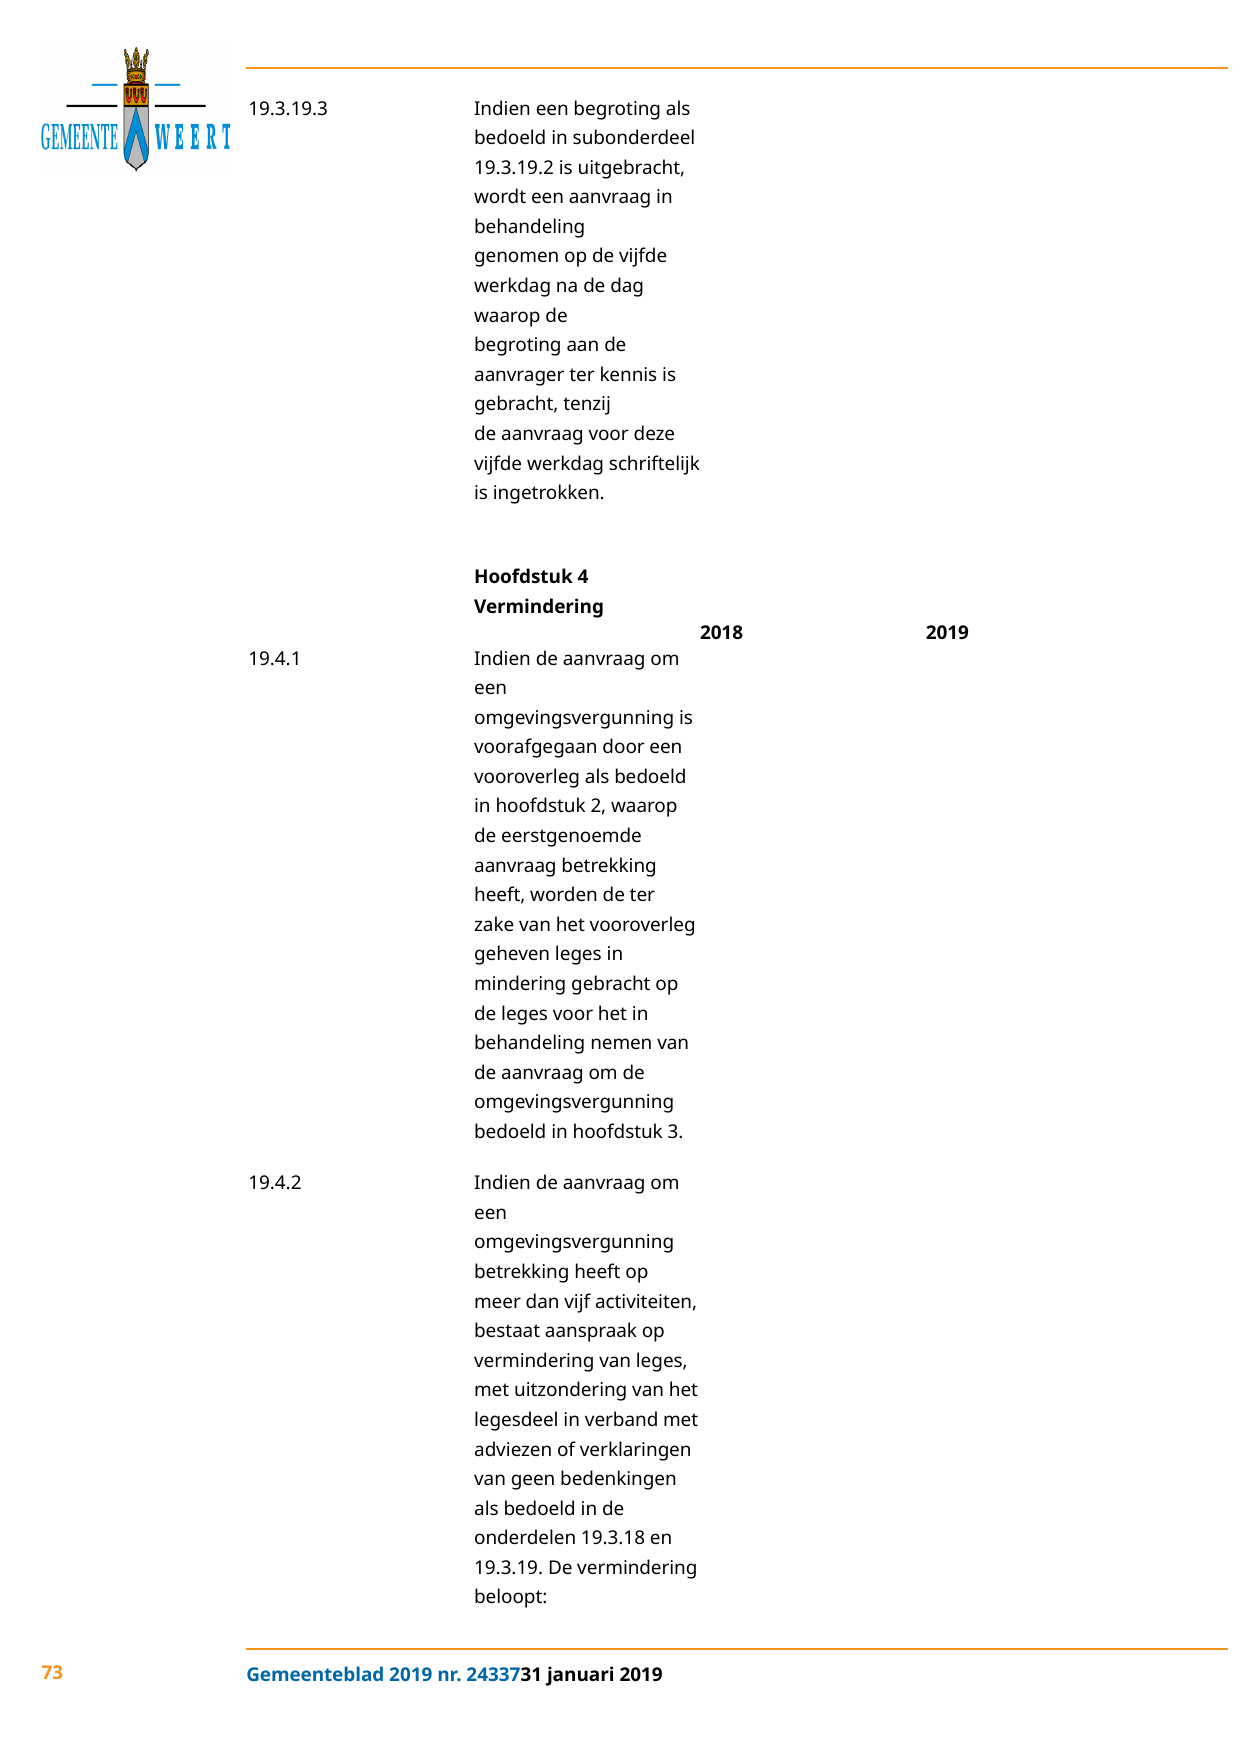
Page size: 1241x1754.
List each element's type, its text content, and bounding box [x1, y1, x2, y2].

table_cell [474, 619, 700, 645]
table_header [248, 564, 474, 619]
table_cell [248, 505, 474, 531]
table_cell [474, 505, 700, 531]
table_cell 19.3.19.3 [248, 95, 474, 505]
table_cell [700, 95, 926, 505]
table_cell 2019 [926, 619, 1152, 645]
table_header [700, 564, 926, 619]
table_cell [926, 1144, 1152, 1169]
table_header [926, 564, 1152, 619]
table_header Hoofdstuk 4 Vermindering [474, 564, 700, 619]
table_cell [248, 1144, 474, 1169]
table_cell [926, 1170, 1152, 1609]
table_cell Indien een begroting als bedoeld in subonderdeel 19.3.19.2 is uitgebracht, wordt een aanvraag in behandeling genomen op de vijfde werkdag na de dag waarop de begroting aan de aanvrager ter kennis is gebracht, tenzij de aanvraag voor deze vijfde werkdag schriftelijk is ingetrokken. [474, 95, 700, 505]
table_cell [700, 505, 926, 531]
table_cell Indien de aanvraag om een omgevingsvergunning betrekking heeft op meer dan vijf activiteiten, bestaat aanspraak op vermindering van leges, met uitzondering van het legesdeel in verband met adviezen of verklaringen van geen bedenkingen als bedoeld in de onderdelen 19.3.18 en 19.3.19. De vermindering beloopt: [474, 1170, 700, 1609]
table_cell [700, 1170, 926, 1609]
table_cell [700, 645, 926, 1144]
table_cell [926, 505, 1152, 531]
table_cell [474, 1144, 700, 1169]
table_cell 19.4.1 [248, 645, 474, 1144]
table_cell 2018 [700, 619, 926, 645]
table_cell [926, 645, 1152, 1144]
picture [41, 47, 231, 172]
table_cell [248, 619, 474, 645]
table_cell Indien de aanvraag om een omgevingsvergunning is voorafgegaan door een vooroverleg als bedoeld in hoofdstuk 2, waarop de eerstgenoemde aanvraag betrekking heeft, worden de ter zake van het vooroverleg geheven leges in mindering gebracht op de leges voor het in behandeling nemen van de aanvraag om de omgevingsvergunning bedoeld in hoofdstuk 3. [474, 645, 700, 1144]
table_cell [926, 95, 1152, 505]
table_cell [700, 1144, 926, 1169]
table_cell 19.4.2 [248, 1170, 474, 1609]
